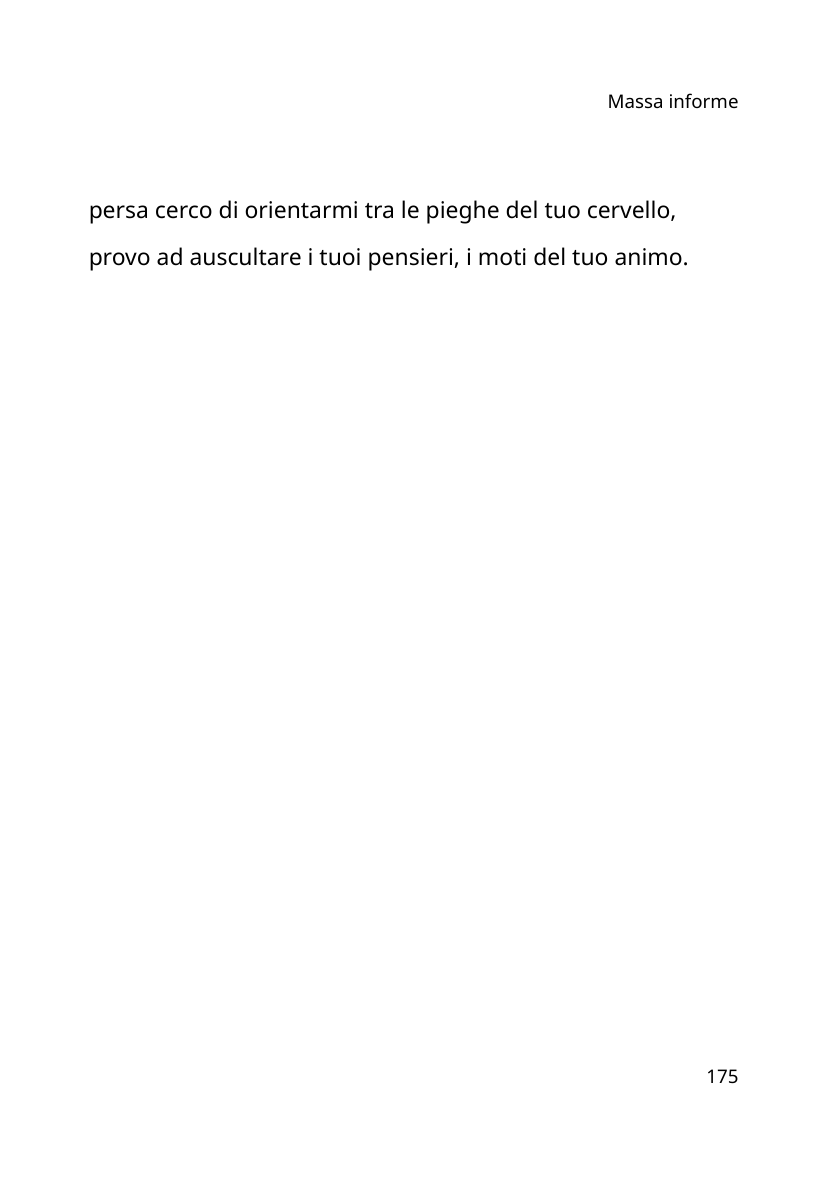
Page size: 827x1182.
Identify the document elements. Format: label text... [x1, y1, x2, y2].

text persa cerco di orientarmi tra le pieghe del tuo cervello, [88, 194, 738, 226]
text provo ad auscultare i tuoi pensieri, i moti del tuo animo. [88, 241, 738, 272]
